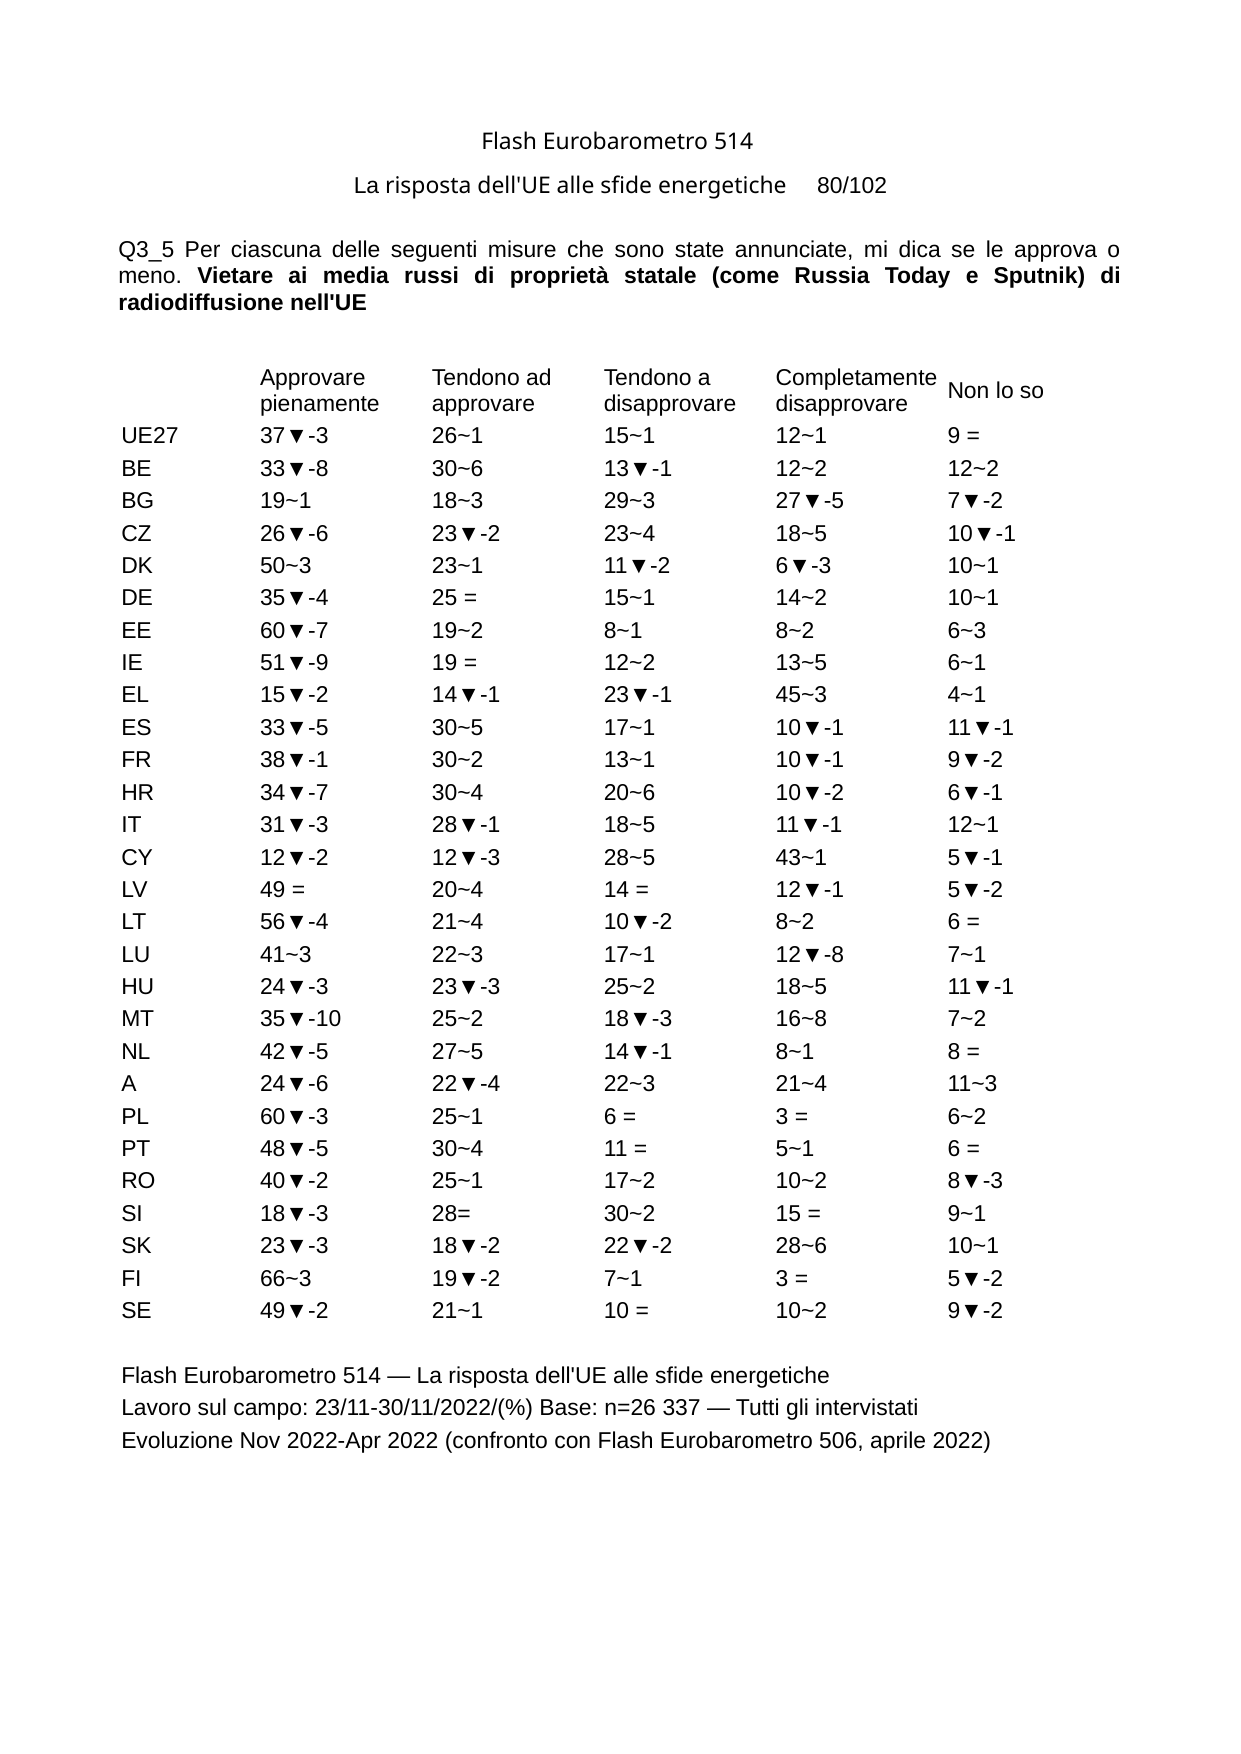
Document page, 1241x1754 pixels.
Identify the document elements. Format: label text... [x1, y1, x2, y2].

table_cell 60▼-7 [257, 614, 429, 646]
table_cell RO [118, 1164, 257, 1197]
table_cell 40▼-2 [257, 1164, 429, 1197]
table_cell CY [118, 840, 257, 873]
table_header Completamente disapprovare [773, 361, 944, 419]
table_cell 23~1 [429, 549, 601, 581]
table_cell EL [118, 679, 257, 711]
table_cell 6 = [601, 1100, 772, 1132]
table_cell 30~4 [429, 1132, 601, 1164]
table_cell UE27 [118, 419, 257, 452]
table_cell 27~5 [429, 1035, 601, 1067]
table_cell 28~6 [773, 1229, 944, 1262]
table_cell 9▼-2 [944, 743, 1116, 776]
table_cell SK [118, 1229, 257, 1262]
table_cell 30~6 [429, 452, 601, 484]
table_cell 28▼-1 [429, 808, 601, 840]
table_cell 25~1 [429, 1100, 601, 1132]
table_cell 14▼-1 [429, 679, 601, 711]
table_cell 12▼-2 [257, 840, 429, 873]
table_cell 9▼-2 [944, 1294, 1116, 1326]
table_cell 12~2 [773, 452, 944, 484]
table_cell 5▼-2 [944, 1262, 1116, 1294]
table_cell 22▼-4 [429, 1067, 601, 1099]
table_cell 5~1 [773, 1132, 944, 1164]
table_cell 12▼-8 [773, 938, 944, 970]
table_cell 3 = [773, 1262, 944, 1294]
table_cell ES [118, 711, 257, 743]
table_cell 23▼-1 [601, 679, 772, 711]
table_cell 6▼-3 [773, 549, 944, 581]
table_cell 7▼-2 [944, 484, 1116, 516]
table_cell 30~5 [429, 711, 601, 743]
table_cell 51▼-9 [257, 646, 429, 678]
table_cell 11 = [601, 1132, 772, 1164]
table_cell 10▼-1 [773, 711, 944, 743]
table_cell 13▼-1 [601, 452, 772, 484]
table_cell 12~2 [601, 646, 772, 678]
table_cell 8~2 [773, 905, 944, 938]
table_cell 6 = [944, 905, 1116, 938]
table_cell 19▼-2 [429, 1262, 601, 1294]
table_cell 10▼-2 [773, 776, 944, 808]
table_cell 8~1 [601, 614, 772, 646]
table_cell 22▼-2 [601, 1229, 772, 1262]
table_cell 5▼-1 [944, 840, 1116, 873]
table_cell 26▼-6 [257, 516, 429, 549]
table_cell 28~5 [601, 840, 772, 873]
table_cell 6 = [944, 1132, 1116, 1164]
table_cell 12▼-3 [429, 840, 601, 873]
table_cell 60▼-3 [257, 1100, 429, 1132]
table_cell 17~2 [601, 1164, 772, 1197]
table_cell 25~2 [429, 1003, 601, 1035]
table_cell 11~3 [944, 1067, 1116, 1099]
table_cell 4~1 [944, 679, 1116, 711]
table_cell 8 = [944, 1035, 1116, 1067]
table_cell 8~1 [773, 1035, 944, 1067]
table_cell 31▼-3 [257, 808, 429, 840]
table_header Tendono a disapprovare [601, 361, 772, 419]
table_cell 27▼-5 [773, 484, 944, 516]
table_cell LT [118, 905, 257, 938]
table_cell 5▼-2 [944, 873, 1116, 905]
table_cell 21~4 [429, 905, 601, 938]
table_cell 10▼-1 [944, 516, 1116, 549]
table_cell SE [118, 1294, 257, 1326]
table_cell Flash Eurobarometro 514 — La risposta dell'UE alle sfide energetiche [118, 1359, 1116, 1391]
table_cell 45~3 [773, 679, 944, 711]
text Q3_5 Per ciascuna delle seguenti misure che sono state annunciate, mi dica se le approva o meno. Vietare ai media russi di proprietà statale (come Russia Today e Sputnik) di radiodiffusione nell'UE [118, 236, 1122, 315]
table_cell 23▼-2 [429, 516, 601, 549]
table_cell 56▼-4 [257, 905, 429, 938]
table_cell 17~1 [601, 938, 772, 970]
table_cell 24▼-6 [257, 1067, 429, 1099]
table_cell 35▼-4 [257, 581, 429, 614]
table_cell 10~1 [944, 1229, 1116, 1262]
table_cell 18▼-3 [601, 1003, 772, 1035]
table_cell 12~1 [773, 419, 944, 452]
table_cell PL [118, 1100, 257, 1132]
table_cell [257, 1326, 429, 1359]
table_cell 19~1 [257, 484, 429, 516]
table_cell 10~2 [773, 1294, 944, 1326]
table_cell 66~3 [257, 1262, 429, 1294]
table_cell 10~1 [944, 581, 1116, 614]
table_cell 7~1 [601, 1262, 772, 1294]
table_cell BE [118, 452, 257, 484]
table_cell [944, 1326, 1116, 1359]
table_cell 7~1 [944, 938, 1116, 970]
table_cell 23~4 [601, 516, 772, 549]
table_cell 15~1 [601, 581, 772, 614]
table_cell 22~3 [429, 938, 601, 970]
table_cell 33▼-5 [257, 711, 429, 743]
table_cell 20~6 [601, 776, 772, 808]
table_cell 14▼-1 [601, 1035, 772, 1067]
table_cell 25~2 [601, 970, 772, 1002]
table_cell 19 = [429, 646, 601, 678]
table_cell 15~1 [601, 419, 772, 452]
table_cell 8~2 [773, 614, 944, 646]
table_cell 10▼-2 [601, 905, 772, 938]
table_cell IE [118, 646, 257, 678]
table_cell 23▼-3 [257, 1229, 429, 1262]
table_cell LV [118, 873, 257, 905]
table_cell FR [118, 743, 257, 776]
table_cell 12~1 [944, 808, 1116, 840]
table_cell 41~3 [257, 938, 429, 970]
table_cell 37▼-3 [257, 419, 429, 452]
table_cell FI [118, 1262, 257, 1294]
table_cell A [118, 1067, 257, 1099]
table_cell 12▼-1 [773, 873, 944, 905]
table_cell 25 = [429, 581, 601, 614]
table_cell 10▼-1 [773, 743, 944, 776]
table_cell 22~3 [601, 1067, 772, 1099]
table_cell 18▼-3 [257, 1197, 429, 1229]
table_cell IT [118, 808, 257, 840]
table_cell 18~3 [429, 484, 601, 516]
table_cell 50~3 [257, 549, 429, 581]
table_cell 30~2 [429, 743, 601, 776]
table_cell [429, 1326, 601, 1359]
table_cell 11▼-1 [944, 711, 1116, 743]
table_cell 21~4 [773, 1067, 944, 1099]
table_cell 38▼-1 [257, 743, 429, 776]
table_cell 13~5 [773, 646, 944, 678]
table_cell 10 = [601, 1294, 772, 1326]
table_cell HU [118, 970, 257, 1002]
table_cell LU [118, 938, 257, 970]
table_cell NL [118, 1035, 257, 1067]
table_cell 11▼-1 [773, 808, 944, 840]
table_cell 20~4 [429, 873, 601, 905]
table_cell 13~1 [601, 743, 772, 776]
table_header [118, 361, 257, 419]
table_cell 10~1 [944, 549, 1116, 581]
table_cell 21~1 [429, 1294, 601, 1326]
table_cell 33▼-8 [257, 452, 429, 484]
table_cell 11▼-2 [601, 549, 772, 581]
table_cell 35▼-10 [257, 1003, 429, 1035]
table_cell 6~1 [944, 646, 1116, 678]
table_cell 15 = [773, 1197, 944, 1229]
table_cell 42▼-5 [257, 1035, 429, 1067]
table_header Tendono ad approvare [429, 361, 601, 419]
table_cell 11▼-1 [944, 970, 1116, 1002]
table_cell MT [118, 1003, 257, 1035]
table_cell DK [118, 549, 257, 581]
table_cell 9~1 [944, 1197, 1116, 1229]
table_cell 14~2 [773, 581, 944, 614]
table_cell 7~2 [944, 1003, 1116, 1035]
table_cell 6▼-1 [944, 776, 1116, 808]
table_cell 18~5 [773, 970, 944, 1002]
table_cell 14 = [601, 873, 772, 905]
table_cell 28= [429, 1197, 601, 1229]
table_cell HR [118, 776, 257, 808]
table_cell 17~1 [601, 711, 772, 743]
table_cell [118, 1326, 257, 1359]
table_cell 29~3 [601, 484, 772, 516]
table_header Approvare pienamente [257, 361, 429, 419]
table_cell 26~1 [429, 419, 601, 452]
table_cell Evoluzione Nov 2022-Apr 2022 (confronto con Flash Eurobarometro 506, aprile 2022) [118, 1424, 1116, 1456]
table_cell 18▼-2 [429, 1229, 601, 1262]
table_cell 6~2 [944, 1100, 1116, 1132]
table_cell SI [118, 1197, 257, 1229]
table_cell BG [118, 484, 257, 516]
table_cell 49▼-2 [257, 1294, 429, 1326]
table_header Non lo so [944, 361, 1116, 419]
table_cell 49 = [257, 873, 429, 905]
table_cell 18~5 [601, 808, 772, 840]
table_cell 15▼-2 [257, 679, 429, 711]
table_cell 48▼-5 [257, 1132, 429, 1164]
table_cell 23▼-3 [429, 970, 601, 1002]
table_cell 19~2 [429, 614, 601, 646]
table_cell CZ [118, 516, 257, 549]
table_cell 30~2 [601, 1197, 772, 1229]
table_cell 25~1 [429, 1164, 601, 1197]
table_cell [601, 1326, 772, 1359]
table_cell 16~8 [773, 1003, 944, 1035]
table_cell 34▼-7 [257, 776, 429, 808]
table_cell 9 = [944, 419, 1116, 452]
table_cell 12~2 [944, 452, 1116, 484]
table_cell 6~3 [944, 614, 1116, 646]
table_cell EE [118, 614, 257, 646]
table_cell 8▼-3 [944, 1164, 1116, 1197]
table_cell 30~4 [429, 776, 601, 808]
table_cell PT [118, 1132, 257, 1164]
table_cell DE [118, 581, 257, 614]
table_cell 18~5 [773, 516, 944, 549]
table_cell [773, 1326, 944, 1359]
table_cell 43~1 [773, 840, 944, 873]
table_cell 10~2 [773, 1164, 944, 1197]
table_cell Lavoro sul campo: 23/11-30/11/2022/(%) Base: n=26 337 — Tutti gli intervistati [118, 1391, 1116, 1423]
table_cell 3 = [773, 1100, 944, 1132]
table_cell 24▼-3 [257, 970, 429, 1002]
